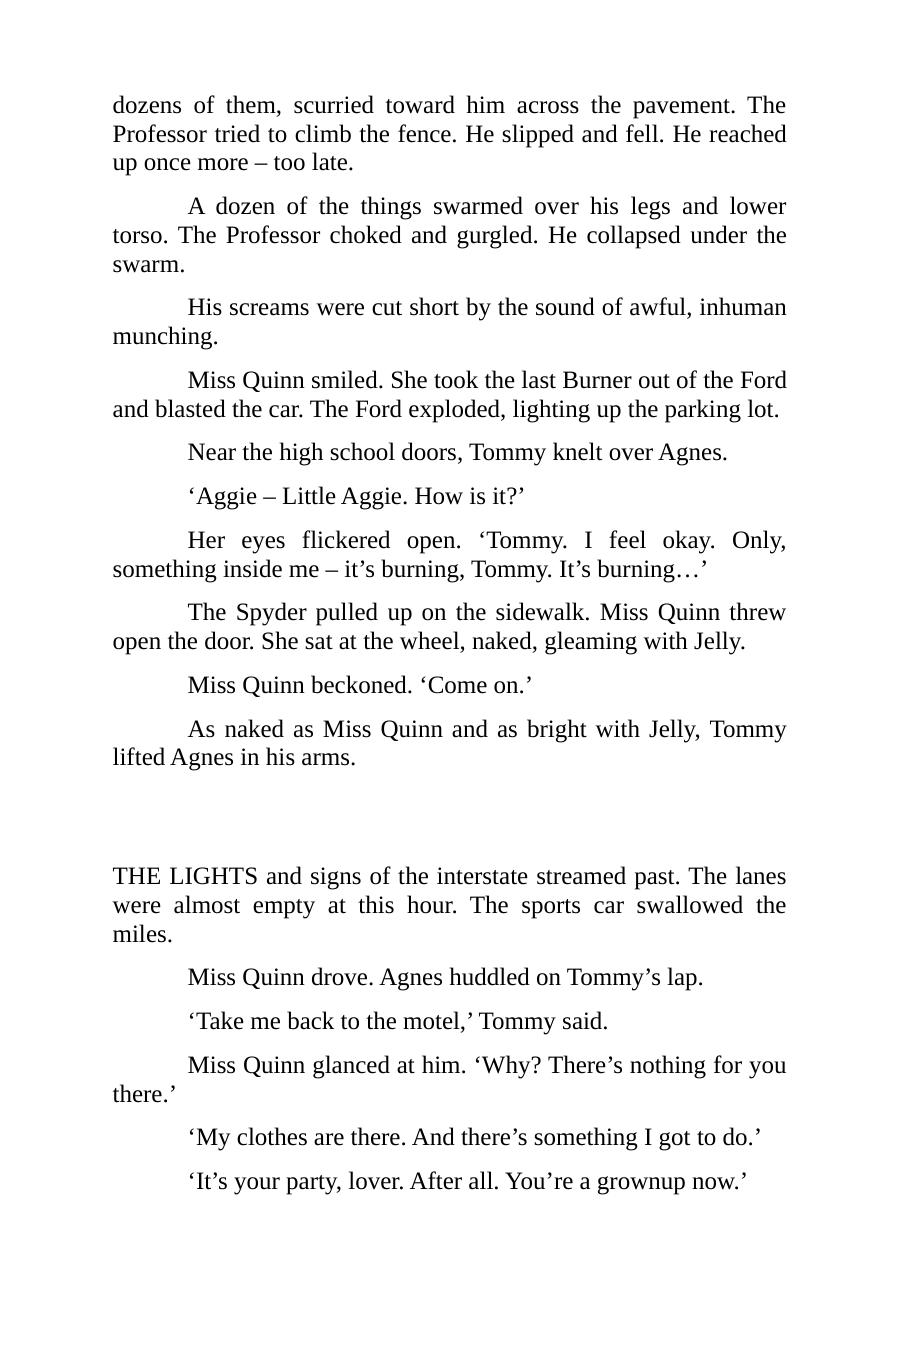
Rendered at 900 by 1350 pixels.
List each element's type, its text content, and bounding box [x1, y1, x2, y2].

text ‘Take me back to the motel,’ Tommy said. [112, 1006, 787, 1035]
text Miss Quinn drove. Agnes huddled on Tommy’s lap. [112, 962, 787, 991]
text Miss Quinn beckoned. ‘Come on.’ [112, 670, 787, 699]
text His screams were cut short by the sound of awful, inhuman munching. [112, 292, 787, 350]
text A dozen of the things swarmed over his legs and lower torso. The Professor choked and gurgled. He collapsed under the swarm. [112, 191, 787, 277]
text Miss Quinn smiled. She took the last Burner out of the Ford and blasted the car. The Ford exploded, lighting up the parking lot. [112, 365, 787, 422]
text ‘My clothes are there. And there’s something I got to do.’ [112, 1122, 787, 1151]
text dozens of them, scurried toward him across the pavement. The Professor tried to climb the fence. He slipped and fell. He reached up once more – too late. [112, 90, 787, 176]
text Near the high school doors, Tommy knelt over Agnes. [112, 437, 787, 466]
text ‘Aggie – Little Aggie. How is it?’ [112, 481, 787, 510]
text As naked as Miss Quinn and as bright with Jelly, Tommy lifted Agnes in his arms. [112, 714, 787, 771]
text Her eyes flickered open. ‘Tommy. I feel okay. Only, something inside me – it’s burning, Tommy. It’s burning…’ [112, 525, 787, 582]
text Miss Quinn glanced at him. ‘Why? There’s nothing for you there.’ [112, 1050, 787, 1107]
text The Spyder pulled up on the sidewalk. Miss Quinn threw open the door. She sat at the wheel, naked, gleaming with Jelly. [112, 597, 787, 655]
text ‘It’s your party, lover. After all. You’re a grownup now.’ [112, 1166, 787, 1195]
text THE LIGHTS and signs of the interstate streamed past. The lanes were almost empty at this hour. The sports car swallowed the miles. [112, 861, 787, 947]
